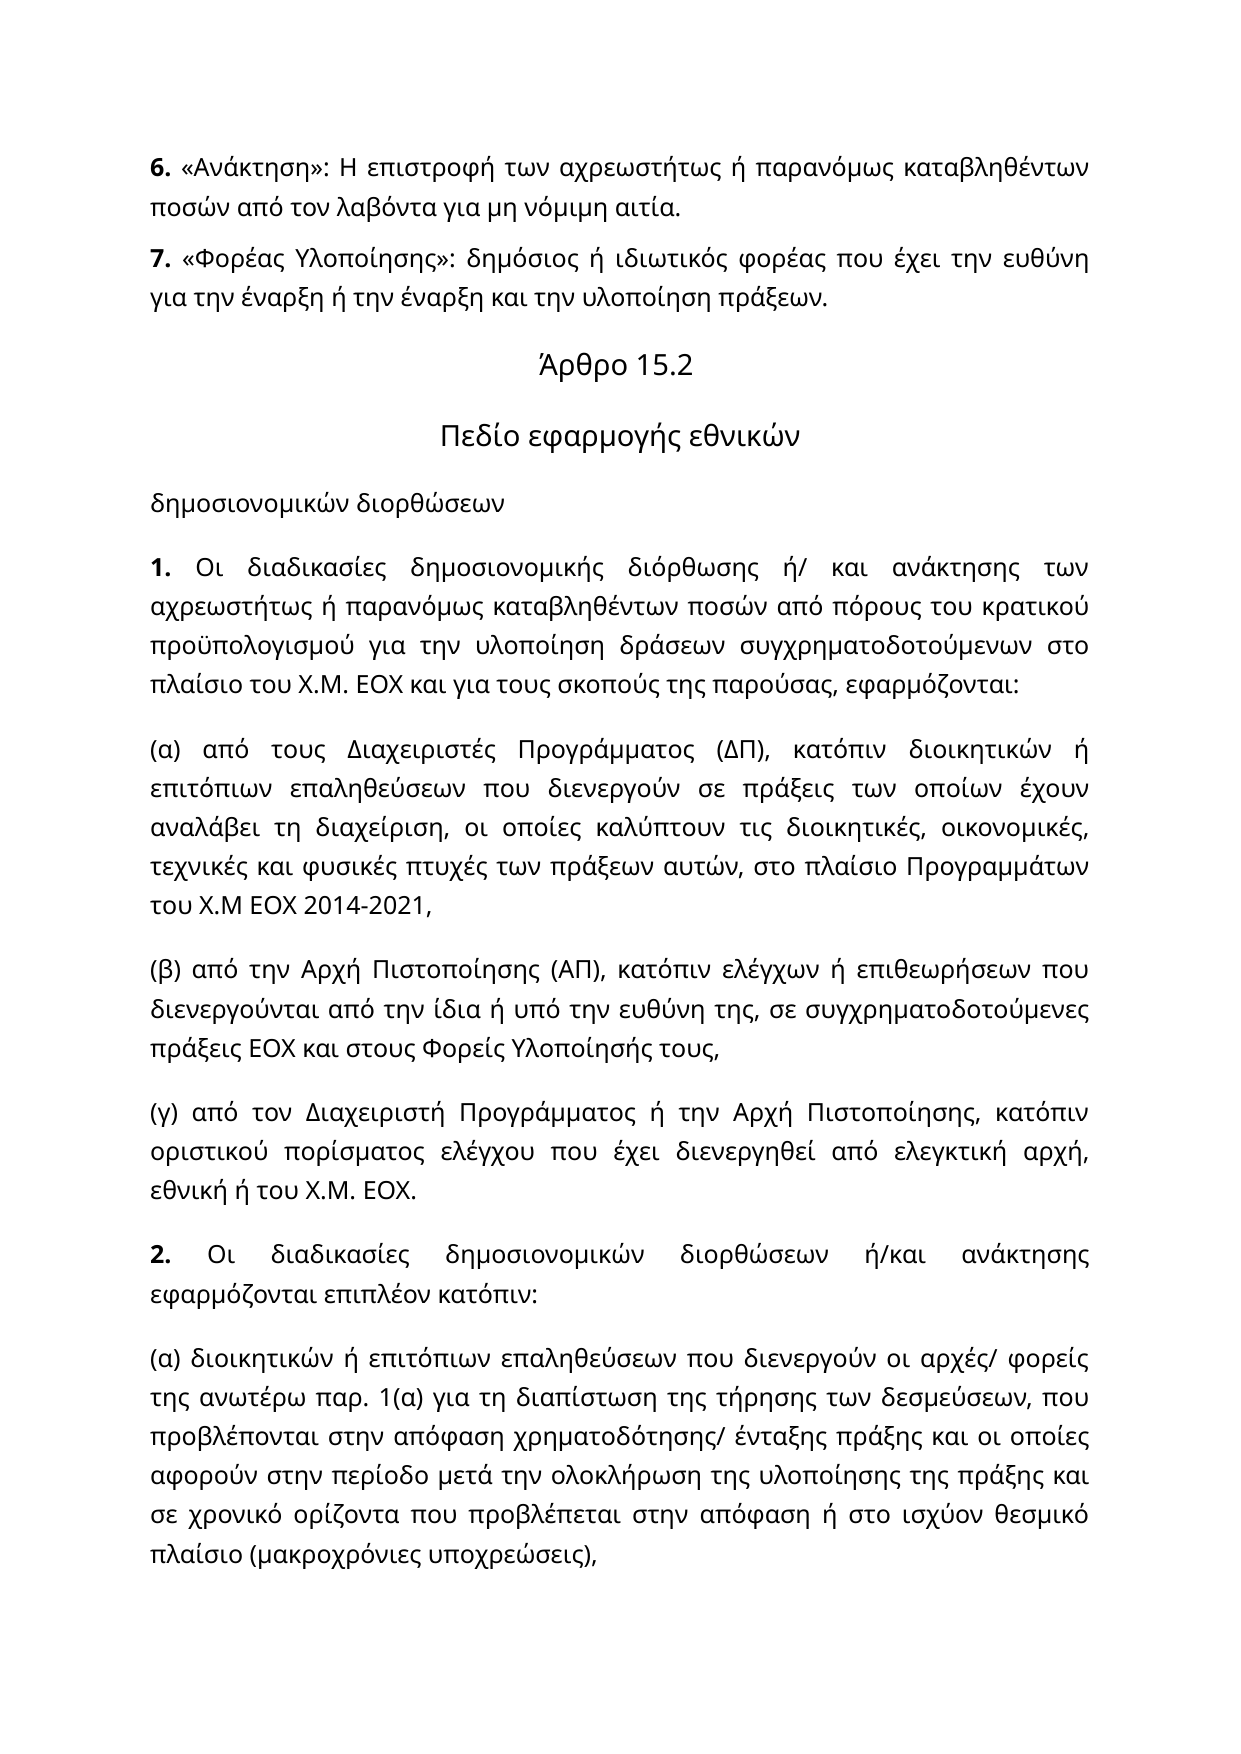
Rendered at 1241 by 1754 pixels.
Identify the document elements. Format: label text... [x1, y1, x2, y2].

text 7. «Φορέας Υλοποίησης»: δημόσιος ή ιδιωτικός φορέας που έχει την ευθύνη για την έναρξη ή την έναρξη και την υλοποίηση πράξεων. [150, 241, 1090, 314]
text (β) από την Αρχή Πιστοποίησης (ΑΠ), κατόπιν ελέγχων ή επιθεωρήσεων που διενεργούνται από την ίδια ή υπό την ευθύνη της, σε συγχρηματοδοτούμενες πράξεις ΕΟΧ και στους Φορείς Υλοποίησής τους, [150, 952, 1090, 1064]
subtitle Άρθρο 15.2 [150, 344, 1090, 384]
text (α) από τους Διαχειριστές Προγράμματος (ΔΠ), κατόπιν διοικητικών ή επιτόπιων επαληθεύσεων που διενεργούν σε πράξεις των οποίων έχουν αναλάβει τη διαχείριση, οι οποίες καλύπτουν τις διοικητικές, οικονομικές, τεχνικές και φυσικές πτυχές των πράξεων αυτών, στο πλαίσιο Προγραμμάτων του Χ.Μ ΕΟΧ 2014-2021, [150, 731, 1090, 922]
text 6. «Ανάκτηση»: Η επιστροφή των αχρεωστήτως ή παρανόμως καταβληθέντων ποσών από τον λαβόντα για μη νόμιμη αιτία. [150, 150, 1090, 223]
text δημοσιονομικών διορθώσεων [150, 485, 1090, 519]
text (α) διοικητικών ή επιτόπιων επαληθεύσεων που διενεργούν οι αρχές/ φορείς της ανωτέρω παρ. 1(α) για τη διαπίστωση της τήρησης των δεσμεύσεων, που προβλέπονται στην απόφαση χρηματοδότησης/ ένταξης πράξης και οι οποίες αφορούν στην περίοδο μετά την ολοκλήρωση της υλοποίησης της πράξης και σε χρονικό ορίζοντα που προβλέπεται στην απόφαση ή στο ισχύον θεσμικό πλαίσιο (μακροχρόνιες υποχρεώσεις), [150, 1340, 1090, 1570]
subtitle Πεδίο εφαρμογής εθνικών [150, 415, 1090, 454]
text 2. Οι διαδικασίες δημοσιονομικών διορθώσεων ή/και ανάκτησης εφαρμόζονται επιπλέον κατόπιν: [150, 1237, 1090, 1310]
text (γ) από τον Διαχειριστή Προγράμματος ή την Αρχή Πιστοποίησης, κατόπιν οριστικού πορίσματος ελέγχου που έχει διενεργηθεί από ελεγκτική αρχή, εθνική ή του Χ.Μ. ΕΟΧ. [150, 1094, 1090, 1207]
text 1. Οι διαδικασίες δημοσιονομικής διόρθωσης ή/ και ανάκτησης των αχρεωστήτως ή παρανόμως καταβληθέντων ποσών από πόρους του κρατικού προϋπολογισμού για την υλοποίηση δράσεων συγχρηματοδοτούμενων στο πλαίσιο του Χ.Μ. ΕΟΧ και για τους σκοπούς της παρούσας, εφαρμόζονται: [150, 549, 1090, 701]
